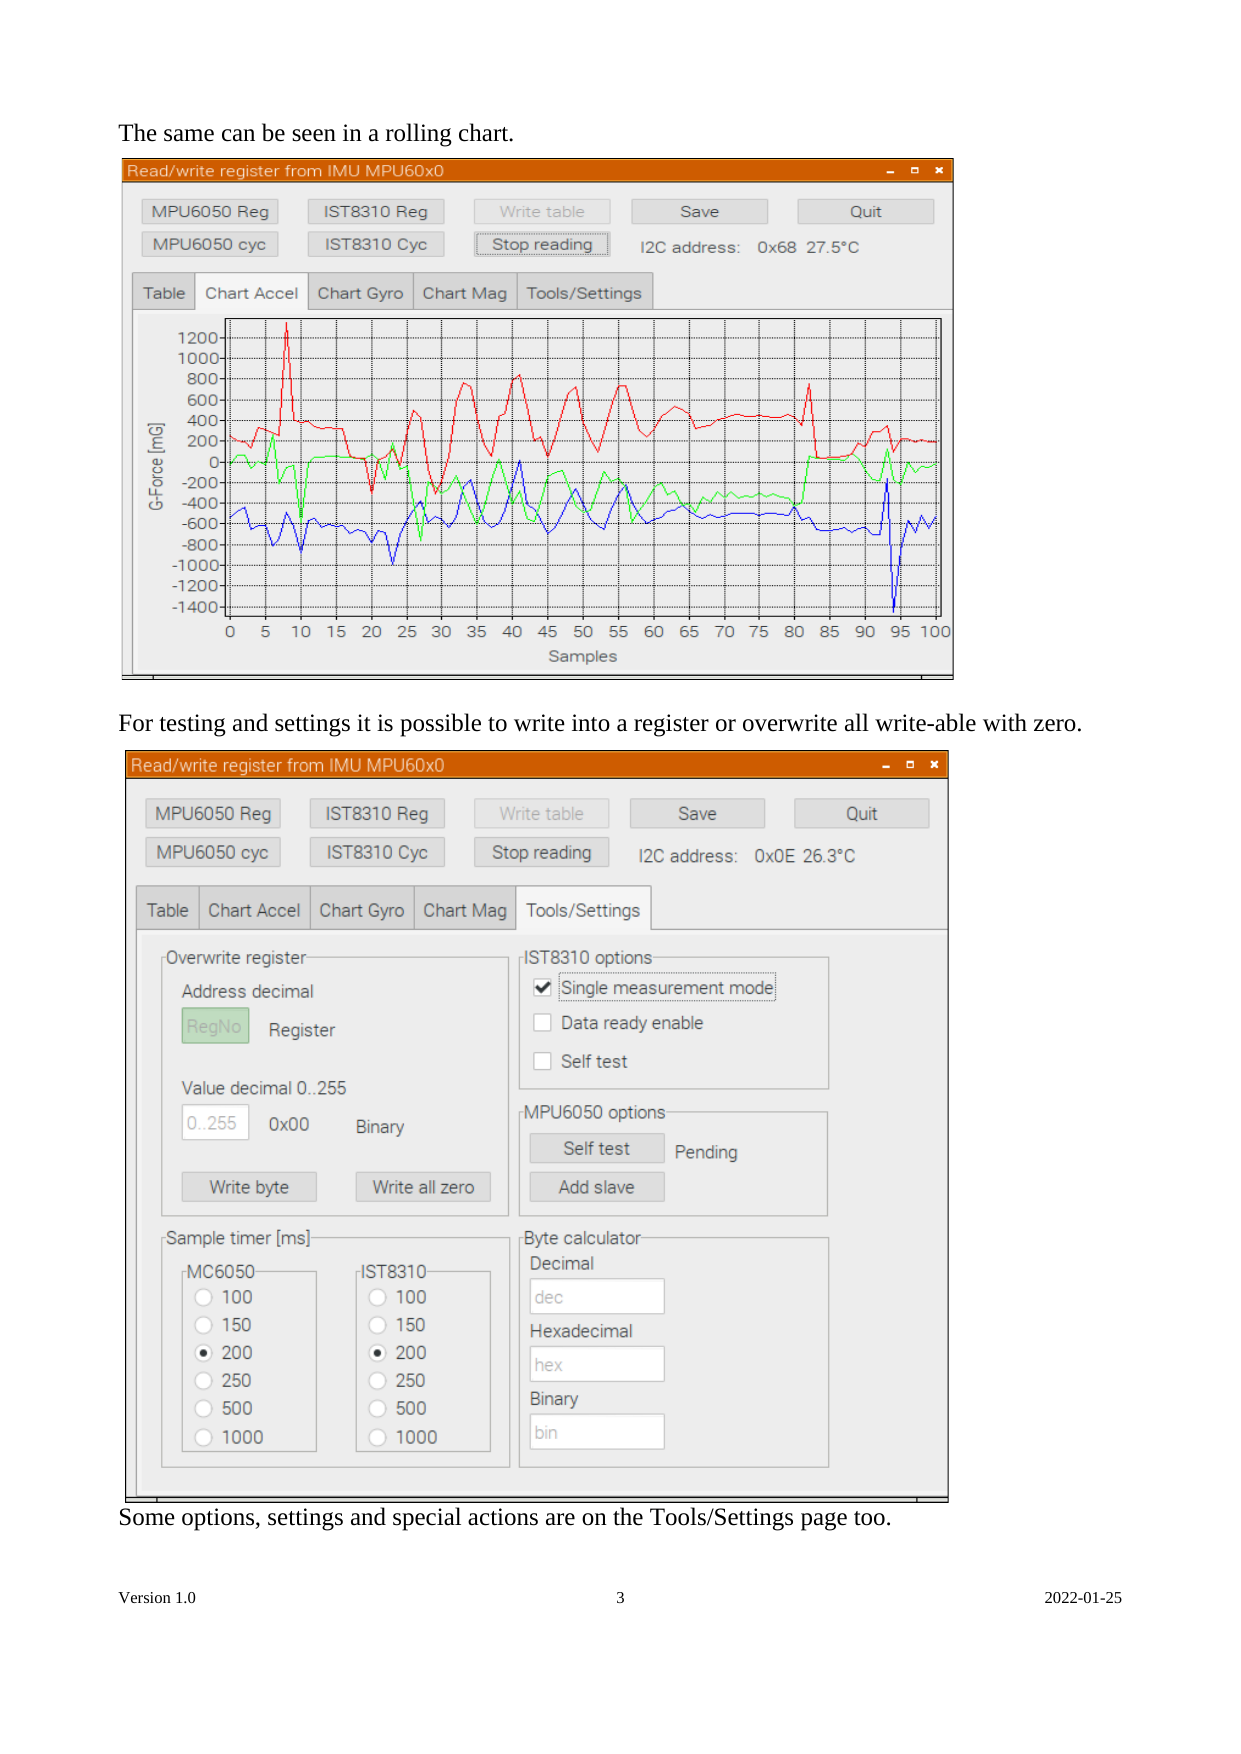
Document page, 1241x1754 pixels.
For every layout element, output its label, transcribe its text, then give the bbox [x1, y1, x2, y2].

picture [125, 750, 949, 1503]
text The same can be seen in a rolling chart. [118, 118, 1122, 147]
text For testing and settings it is possible to write into a register or overwrite all write-able with zero. [118, 708, 1122, 737]
text Some options, settings and special actions are on the Tools/Settings page too. [118, 737, 1122, 1531]
picture [121, 158, 954, 680]
